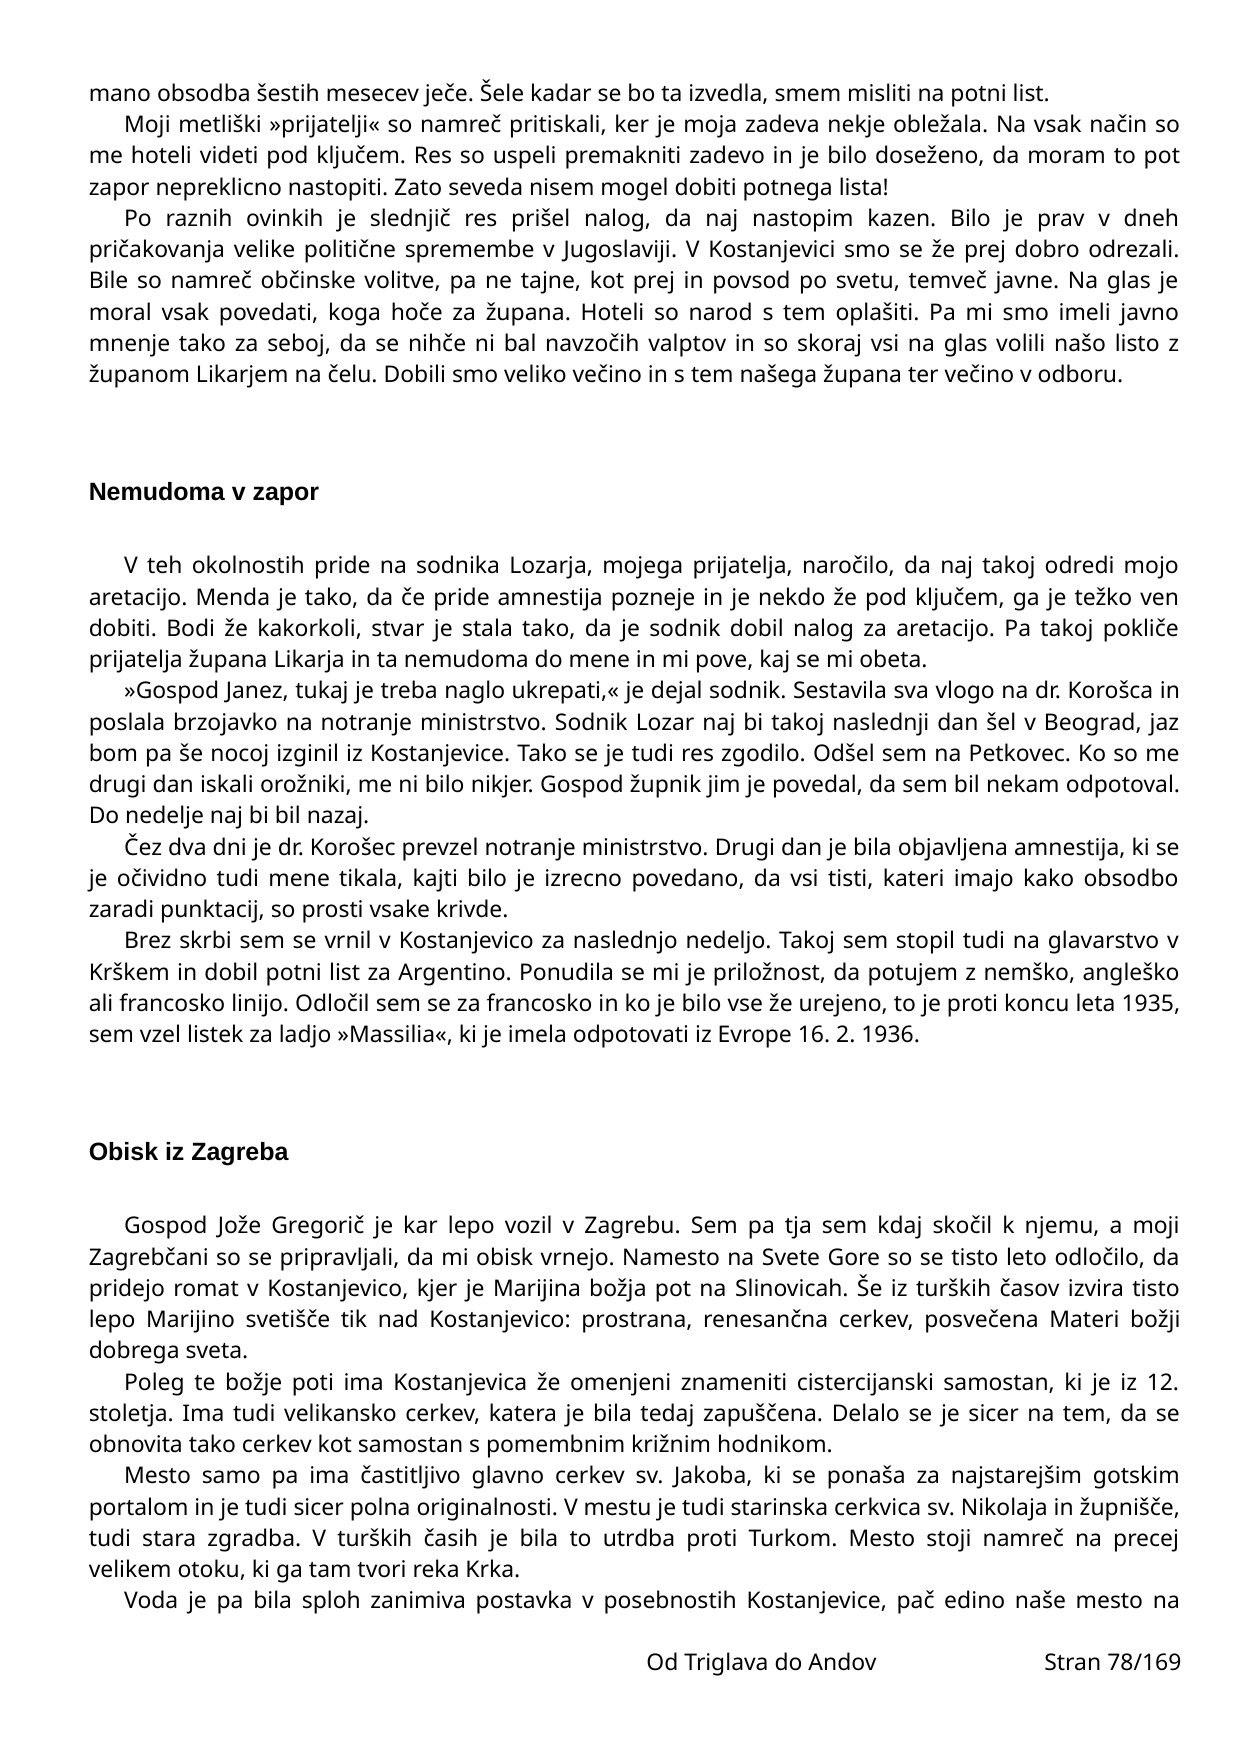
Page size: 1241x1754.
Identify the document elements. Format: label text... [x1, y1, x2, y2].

text Moji metliški »prijatelji« so namreč pritiskali, ker je moja zadeva nekje obležala. Na vsak način so me hoteli videti pod ključem. Res so uspeli premakniti zadevo in je bilo doseženo, da moram to pot zapor nepreklicno nastopiti. Zato seveda nisem mogel dobiti potnega lista! [88, 108, 1181, 202]
text Čez dva dni je dr. Korošec prevzel notranje ministrstvo. Drugi dan je bila objavljena amnestija, ki se je očividno tudi mene tikala, kajti bilo je izrecno povedano, da vsi tisti, kateri imajo kako obsodbo zaradi punktacij, so prosti vsake krivde. [88, 831, 1181, 924]
text Mesto samo pa ima častitljivo glavno cerkev sv. Jakoba, ki se ponaša za najstarejšim gotskim portalom in je tudi sicer polna originalnosti. V mestu je tudi starinska cerkvica sv. Nikolaja in župnišče, tudi stara zgradba. V turških časih je bila to utrdba proti Turkom. Mesto stoji namreč na precej velikem otoku, ki ga tam tvori reka Krka. [88, 1459, 1181, 1584]
text Poleg te božje poti ima Kostanjevica že omenjeni znameniti cistercijanski samostan, ki je iz 12. stoletja. Ima tudi velikansko cerkev, katera je bila tedaj zapuščena. Delalo se je sicer na tem, da se obnovita tako cerkev kot samostan s pomembnim križnim hodnikom. [88, 1366, 1181, 1459]
text Voda je pa bila sploh zanimiva postavka v posebnostih Kostanjevice, pač edino naše mesto na [88, 1584, 1181, 1616]
subtitle Obisk iz Zagreba [88, 1137, 1181, 1166]
text V teh okolnostih pride na sodnika Lozarja, mojega prijatelja, naročilo, da naj takoj odredi mojo aretacijo. Menda je tako, da če pride amnestija pozneje in je nekdo že pod ključem, ga je težko ven dobiti. Bodi že kakorkoli, stvar je stala tako, da je sodnik dobil nalog za aretacijo. Pa takoj pokliče prijatelja župana Likarja in ta nemudoma do mene in mi pove, kaj se mi obeta. [88, 549, 1181, 674]
text »Gospod Janez, tukaj je treba naglo ukrepati,« je dejal sodnik. Sestavila sva vlogo na dr. Korošca in poslala brzojavko na notranje ministrstvo. Sodnik Lozar naj bi takoj naslednji dan šel v Beograd, jaz bom pa še nocoj izginil iz Kostanjevice. Tako se je tudi res zgodilo. Odšel sem na Petkovec. Ko so me drugi dan iskali orožniki, me ni bilo nikjer. Gospod župnik jim je povedal, da sem bil nekam odpotoval. Do nedelje naj bi bil nazaj. [88, 674, 1181, 831]
text Brez skrbi sem se vrnil v Kostanjevico za naslednjo nedeljo. Takoj sem stopil tudi na glavarstvo v Krškem in dobil potni list za Argentino. Ponudila se mi je priložnost, da potujem z nemško, angleško ali francosko linijo. Odločil sem se za francosko in ko je bilo vse že urejeno, to je proti koncu leta 1935, sem vzel listek za ladjo »Massilia«, ki je imela odpotovati iz Evrope 16. 2. 1936. [88, 924, 1181, 1049]
text mano obsodba šestih mesecev ječe. Šele kadar se bo ta izvedla, smem misliti na potni list. [88, 77, 1181, 108]
text Po raznih ovinkih je slednjič res prišel nalog, da naj nastopim kazen. Bilo je prav v dneh pričakovanja velike politične spremembe v Jugoslaviji. V Kostanjevici smo se že prej dobro odrezali. Bile so namreč občinske volitve, pa ne tajne, kot prej in povsod po svetu, temveč javne. Na glas je moral vsak povedati, koga hoče za župana. Hoteli so narod s tem oplašiti. Pa mi smo imeli javno mnenje tako za seboj, da se nihče ni bal navzočih valptov in so skoraj vsi na glas volili našo listo z županom Likarjem na čelu. Dobili smo veliko večino in s tem našega župana ter večino v odboru. [88, 202, 1181, 389]
text Gospod Jože Gregorič je kar lepo vozil v Zagrebu. Sem pa tja sem kdaj skočil k njemu, a moji Zagrebčani so se pripravljali, da mi obisk vrnejo. Namesto na Svete Gore so se tisto leto odločilo, da pridejo romat v Kostanjevico, kjer je Marijina božja pot na Slinovicah. Še iz turških časov izvira tisto lepo Marijino svetišče tik nad Kostanjevico: prostrana, renesančna cerkev, posvečena Materi božji dobrega sveta. [88, 1209, 1181, 1366]
subtitle Nemudoma v zapor [88, 477, 1181, 506]
